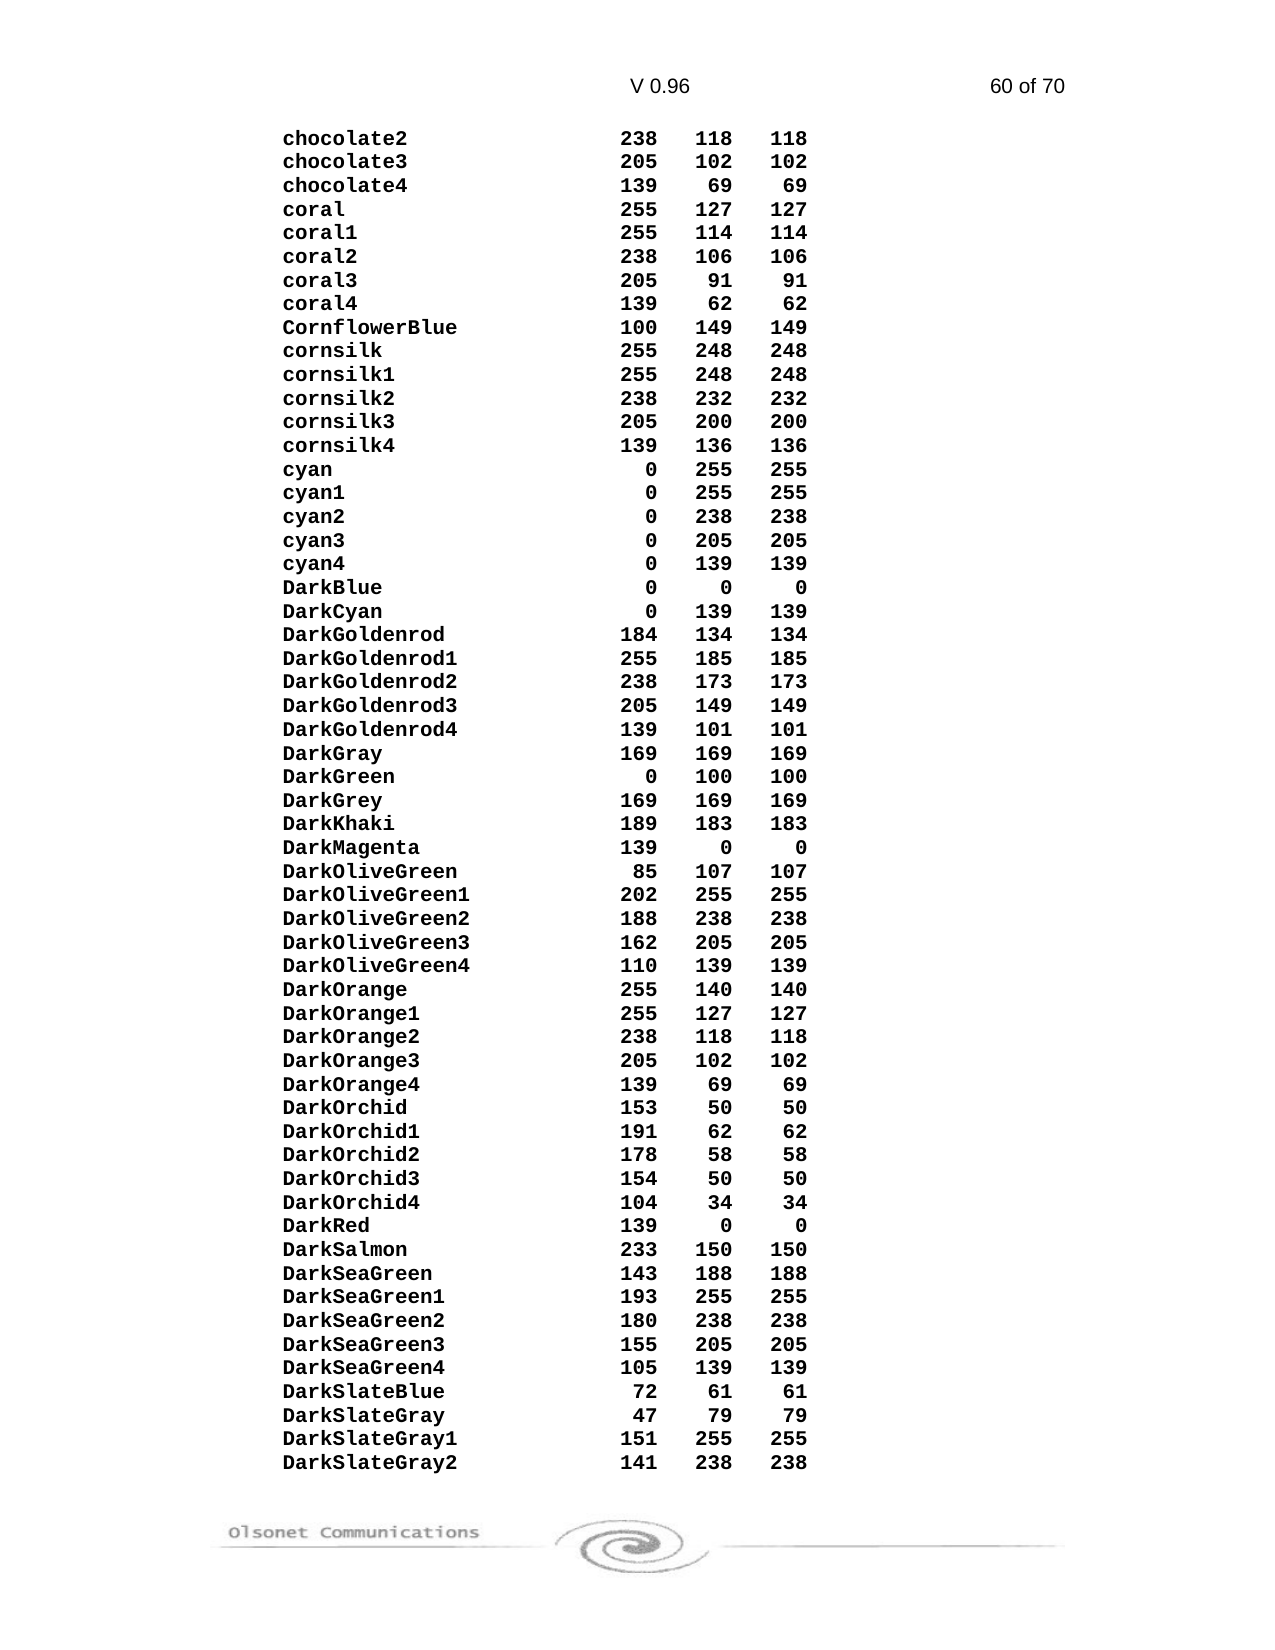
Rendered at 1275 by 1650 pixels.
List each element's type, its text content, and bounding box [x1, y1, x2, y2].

text chocolate4 139 69 69 [282, 175, 1065, 199]
text DarkGoldenrod3 205 149 149 [282, 695, 1065, 719]
text DarkSlateGray2 141 238 238 [282, 1452, 1065, 1476]
text DarkOrchid1 191 62 62 [282, 1121, 1065, 1144]
text cyan4 0 139 139 [282, 553, 1065, 577]
text chocolate2 238 118 118 [282, 128, 1065, 151]
text DarkSalmon 233 150 150 [282, 1239, 1065, 1263]
text DarkOrchid3 154 50 50 [282, 1168, 1065, 1192]
text DarkGoldenrod 184 134 134 [282, 624, 1065, 648]
text coral 255 127 127 [282, 199, 1065, 222]
text DarkOliveGreen 85 107 107 [282, 861, 1065, 884]
text DarkSeaGreen3 155 205 205 [282, 1334, 1065, 1357]
text cornsilk3 205 200 200 [282, 411, 1065, 435]
text DarkGoldenrod1 255 185 185 [282, 648, 1065, 672]
text cyan3 0 205 205 [282, 530, 1065, 553]
picture [210, 1504, 1065, 1596]
text DarkOrange1 255 127 127 [282, 1003, 1065, 1026]
text DarkSlateGray1 151 255 255 [282, 1428, 1065, 1452]
text DarkGrey 169 169 169 [282, 790, 1065, 813]
text coral4 139 62 62 [282, 293, 1065, 317]
text chocolate3 205 102 102 [282, 151, 1065, 175]
text DarkOliveGreen2 188 238 238 [282, 908, 1065, 932]
text DarkOrange4 139 69 69 [282, 1073, 1065, 1097]
text DarkOrchid4 104 34 34 [282, 1192, 1065, 1215]
text coral1 255 114 114 [282, 222, 1065, 246]
text DarkOliveGreen3 162 205 205 [282, 932, 1065, 955]
text DarkBlue 0 0 0 [282, 577, 1065, 601]
text DarkGoldenrod4 139 101 101 [282, 719, 1065, 742]
text cornsilk1 255 248 248 [282, 364, 1065, 388]
text cornsilk2 238 232 232 [282, 388, 1065, 411]
text DarkSeaGreen2 180 238 238 [282, 1310, 1065, 1334]
text DarkOrchid2 178 58 58 [282, 1144, 1065, 1168]
text coral3 205 91 91 [282, 269, 1065, 293]
text CornflowerBlue 100 149 149 [282, 317, 1065, 341]
text DarkOrange3 205 102 102 [282, 1050, 1065, 1073]
text DarkGoldenrod2 238 173 173 [282, 672, 1065, 695]
text DarkSeaGreen1 193 255 255 [282, 1286, 1065, 1310]
text DarkCyan 0 139 139 [282, 601, 1065, 624]
text coral2 238 106 106 [282, 246, 1065, 269]
text DarkOrange2 238 118 118 [282, 1026, 1065, 1050]
text DarkSeaGreen 143 188 188 [282, 1263, 1065, 1286]
text cyan1 0 255 255 [282, 482, 1065, 506]
text DarkGray 169 169 169 [282, 742, 1065, 766]
text cornsilk4 139 136 136 [282, 435, 1065, 459]
text DarkSlateBlue 72 61 61 [282, 1381, 1065, 1404]
text DarkOrchid 153 50 50 [282, 1097, 1065, 1121]
text DarkOliveGreen1 202 255 255 [282, 884, 1065, 908]
text cornsilk 255 248 248 [282, 341, 1065, 364]
text DarkOrange 255 140 140 [282, 979, 1065, 1003]
text cyan2 0 238 238 [282, 506, 1065, 530]
text DarkOliveGreen4 110 139 139 [282, 955, 1065, 979]
text DarkMagenta 139 0 0 [282, 837, 1065, 861]
text cyan 0 255 255 [282, 459, 1065, 482]
text DarkRed 139 0 0 [282, 1215, 1065, 1239]
text DarkKhaki 189 183 183 [282, 813, 1065, 837]
text DarkGreen 0 100 100 [282, 766, 1065, 790]
text DarkSeaGreen4 105 139 139 [282, 1357, 1065, 1381]
text DarkSlateGray 47 79 79 [282, 1404, 1065, 1428]
